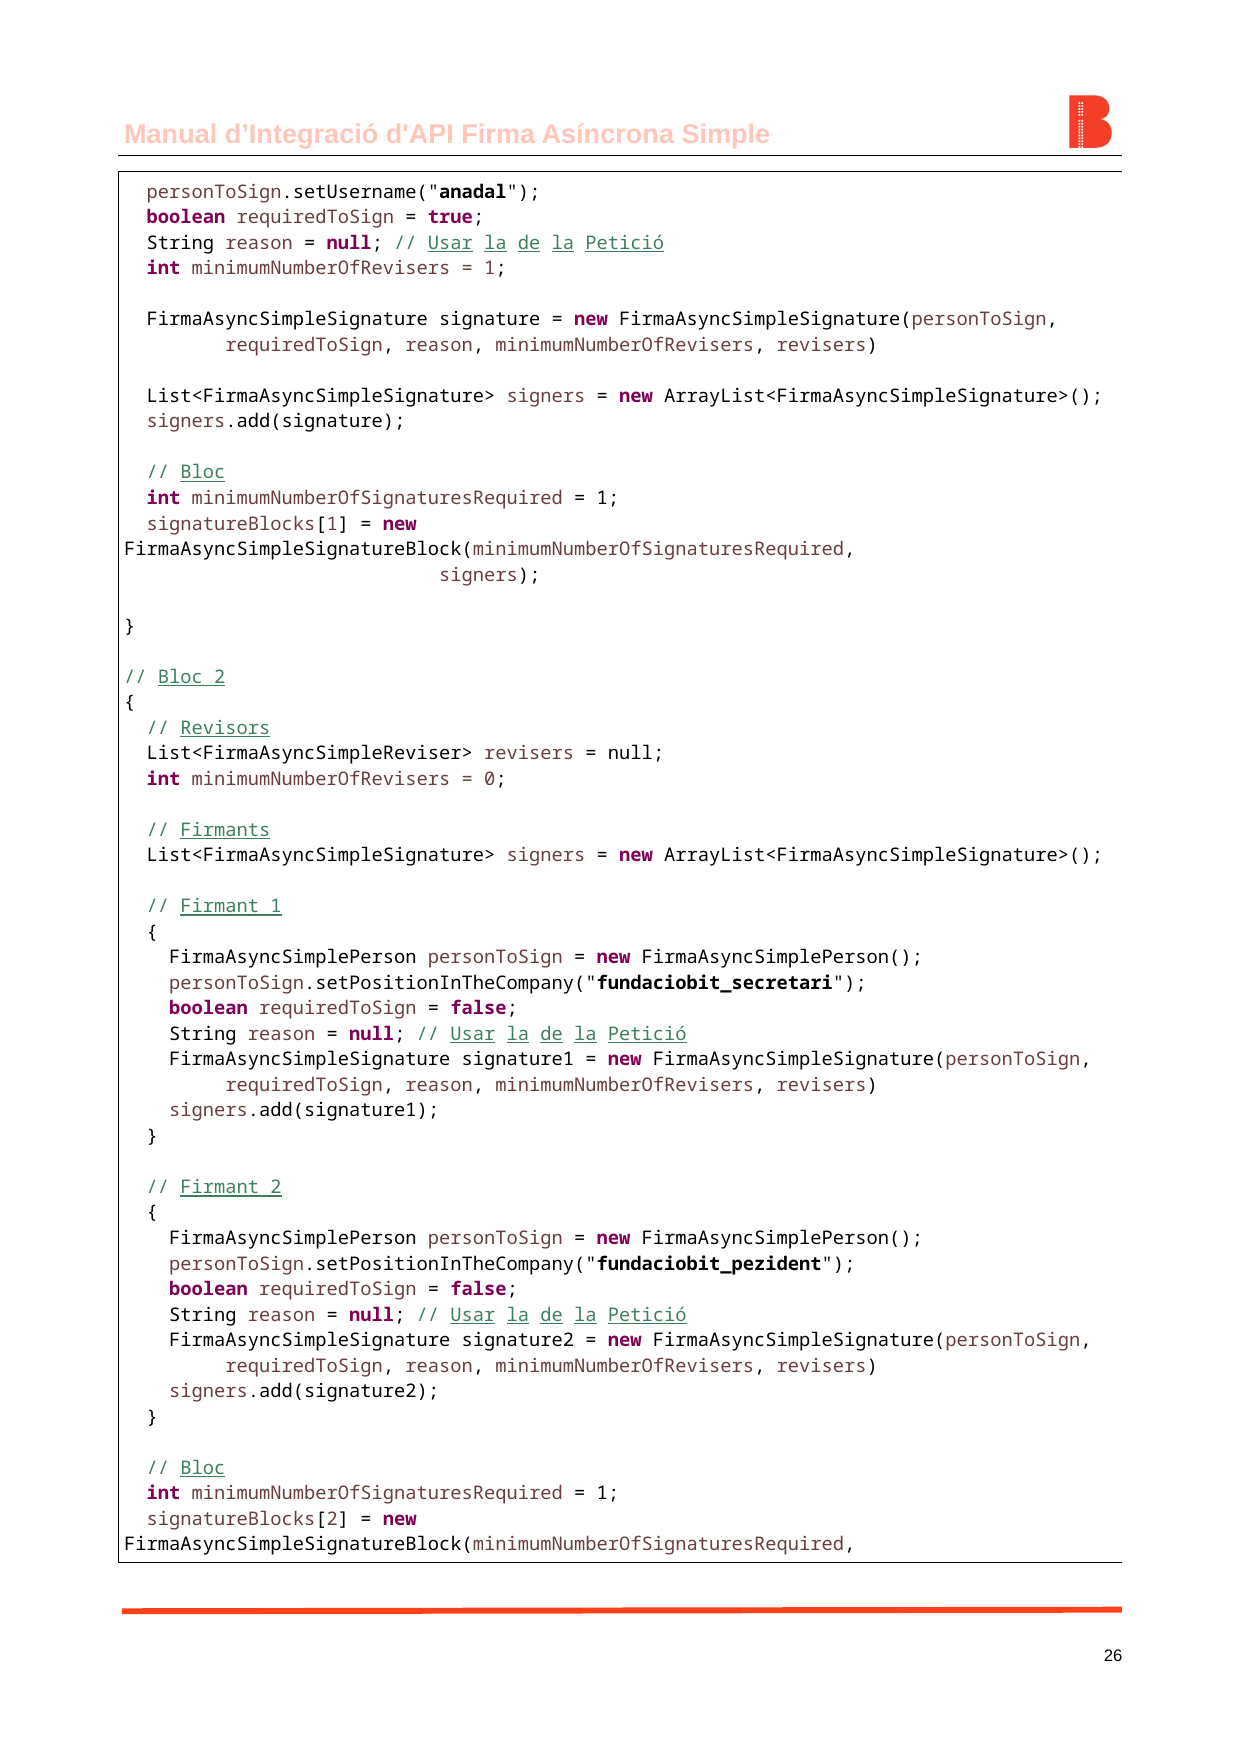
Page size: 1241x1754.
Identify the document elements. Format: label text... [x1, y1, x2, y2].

table_header personToSign.setUsername("anadal"); boolean requiredToSign = true; String reason = null; // Usar la de la Petició int minimumNumberOfRevisers = 1; FirmaAsyncSimpleSignature signature = new FirmaAsyncSimpleSignature(personToSign, requiredToSign, reason, minimumNumberOfRevisers, revisers) List<FirmaAsyncSimpleSignature> signers = new ArrayList<FirmaAsyncSimpleSignature>(); signers.add(signature); // Bloc int minimumNumberOfSignaturesRequired = 1; signatureBlocks[1] = new FirmaAsyncSimpleSignatureBlock(minimumNumberOfSignaturesRequired, signers); } // Bloc 2 { // Revisors List<FirmaAsyncSimpleReviser> revisers = null; int minimumNumberOfRevisers = 0; // Firmants List<FirmaAsyncSimpleSignature> signers = new ArrayList<FirmaAsyncSimpleSignature>(); // Firmant 1 { FirmaAsyncSimplePerson personToSign = new FirmaAsyncSimplePerson(); personToSign.setPositionInTheCompany("fundaciobit_secretari"); boolean requiredToSign = false; String reason = null; // Usar la de la Petició FirmaAsyncSimpleSignature signature1 = new FirmaAsyncSimpleSignature(personToSign, requiredToSign, reason, minimumNumberOfRevisers, revisers) signers.add(signature1); } // Firmant 2 { FirmaAsyncSimplePerson personToSign = new FirmaAsyncSimplePerson(); personToSign.setPositionInTheCompany("fundaciobit_pezident"); boolean requiredToSign = false; String reason = null; // Usar la de la Petició FirmaAsyncSimpleSignature signature2 = new FirmaAsyncSimpleSignature(personToSign, requiredToSign, reason, minimumNumberOfRevisers, revisers) signers.add(signature2); } // Bloc int minimumNumberOfSignaturesRequired = 1; signatureBlocks[2] = new FirmaAsyncSimpleSignatureBlock(minimumNumberOfSignaturesRequired, [119, 172, 1122, 1562]
picture [1063, 94, 1117, 150]
